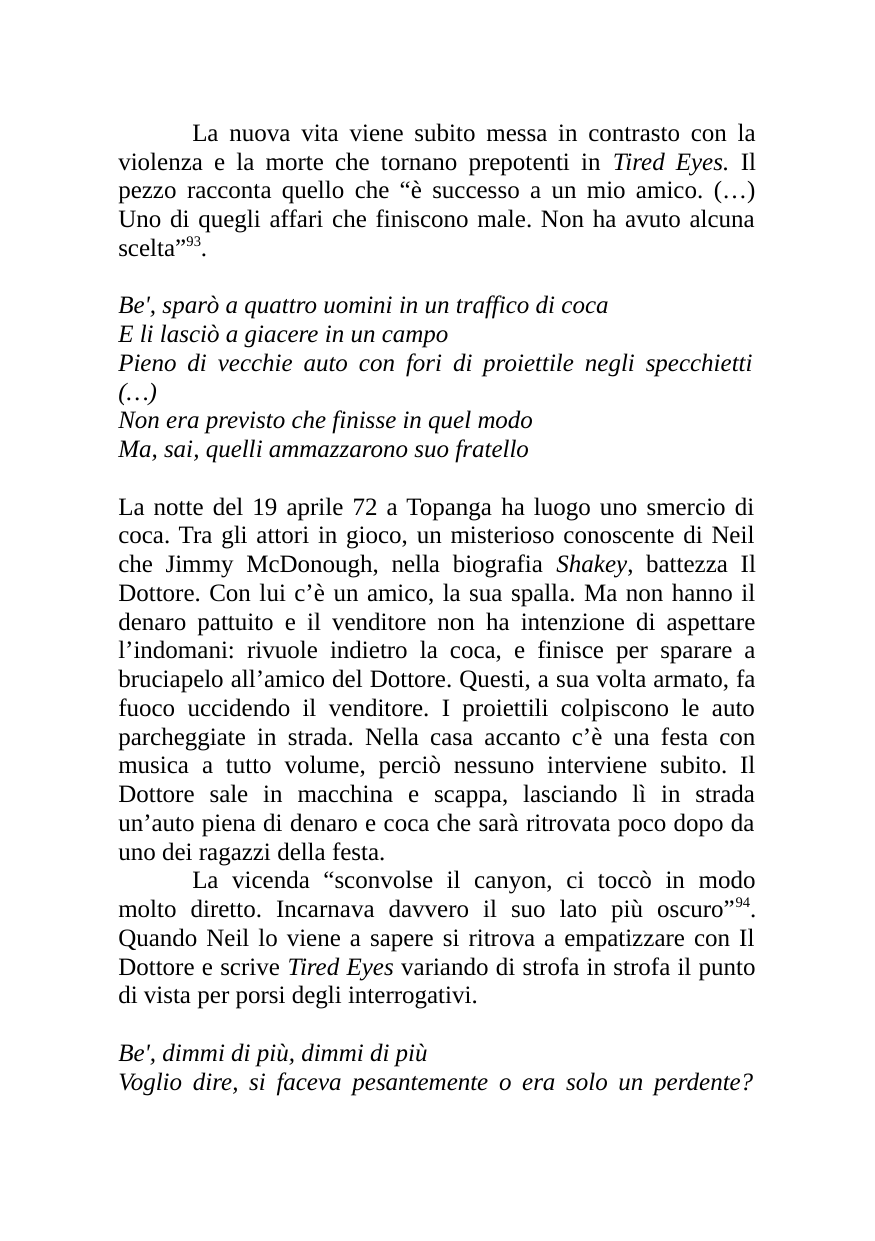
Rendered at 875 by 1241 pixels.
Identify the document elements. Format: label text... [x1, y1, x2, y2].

text La vicenda “sconvolse il canyon, ci toccò in modo molto diretto. Incarnava davvero il suo lato più oscuro”. Quando Neil lo viene a sapere si ritrova a empatizzare con Il Dottore e scrive Tired Eyes variando di strofa in strofa il punto di vista per porsi degli interrogativi. [118, 866, 756, 1009]
text La notte del 19 aprile 72 a Topanga ha luogo uno smercio di coca. Tra gli attori in gioco, un misterioso conoscente di Neil che Jimmy McDonough, nella biografia Shakey, battezza Il Dottore. Con lui c’è un amico, la sua spalla. Ma non hanno il denaro pattuito e il venditore non ha intenzione di aspettare l’indomani: rivuole indietro la coca, e finisce per sparare a bruciapelo all’amico del Dottore. Questi, a sua volta armato, fa fuoco uccidendo il venditore. I proiettili colpiscono le auto parcheggiate in strada. Nella casa accanto c’è una festa con musica a tutto volume, perciò nessuno interviene subito. Il Dottore sale in macchina e scappa, lasciando lì in strada un’auto piena di denaro e coca che sarà ritrovata poco dopo da uno dei ragazzi della festa. [118, 492, 756, 866]
subtitle Be', dimmi di più, dimmi di più [118, 1038, 756, 1067]
text E li lasciò a giacere in un campo [118, 319, 756, 348]
text Non era previsto che finisse in quel modo [118, 406, 756, 434]
text Pieno di vecchie auto con fori di proiettile negli specchietti (…) [118, 348, 756, 406]
text La nuova vita viene subito messa in contrasto con la violenza e la morte che tornano prepotenti in Tired Eyes. Il pezzo racconta quello che “è successo a un mio amico. (…) Uno di quegli affari che finiscono male. Non ha avuto alcuna scelta”. [118, 118, 756, 262]
text Ma, sai, quelli ammazzarono suo fratello [118, 434, 756, 463]
text Voglio dire, si faceva pesantemente o era solo un perdente? [118, 1067, 756, 1096]
subtitle Be', sparò a quattro uomini in un traffico di coca [118, 291, 756, 319]
